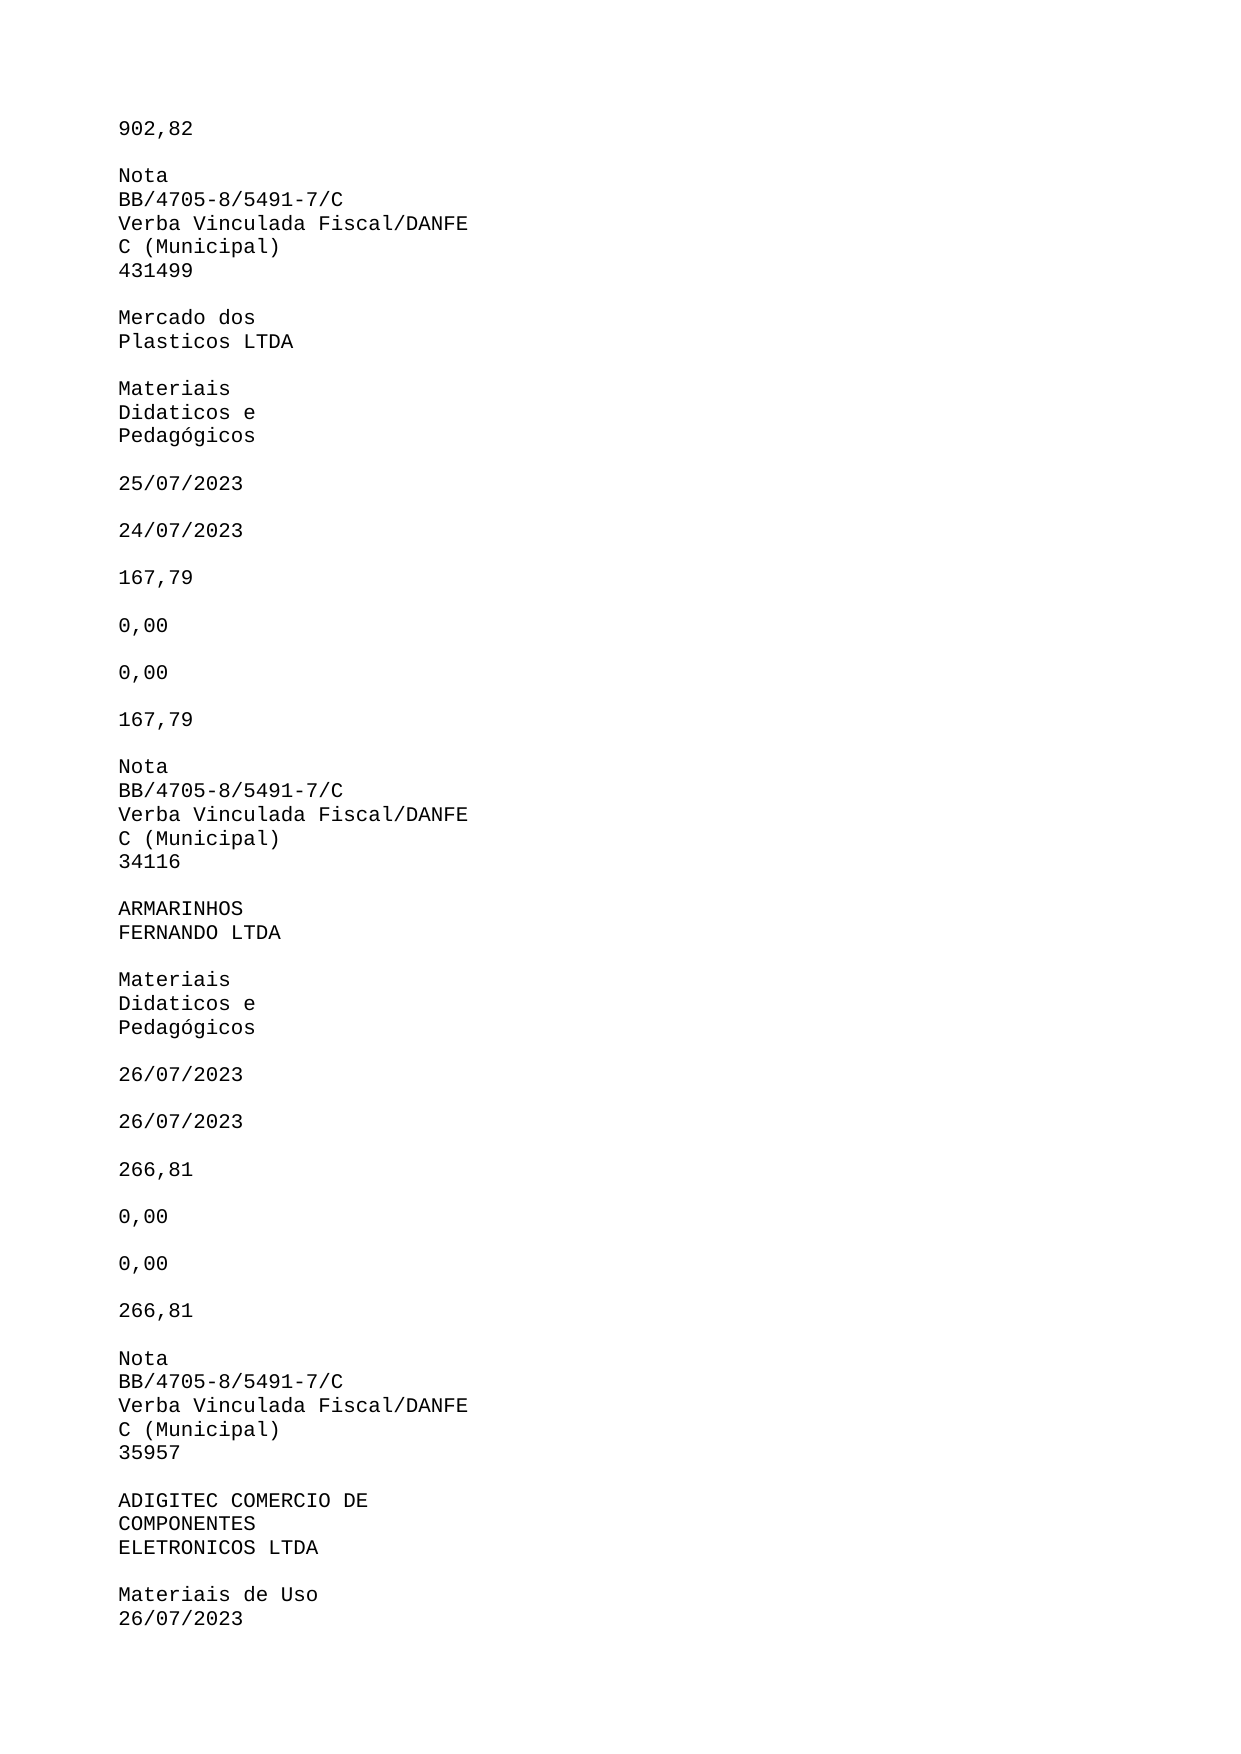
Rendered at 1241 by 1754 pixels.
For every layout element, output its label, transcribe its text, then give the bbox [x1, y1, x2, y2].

text 0,00 [118, 1206, 1122, 1229]
text Mercado dos [118, 307, 1122, 331]
text Nota [118, 165, 1122, 189]
text 25/07/2023 [118, 473, 1122, 496]
text 34116 [118, 851, 1122, 875]
text 0,00 [118, 1253, 1122, 1277]
text FERNANDO LTDA [118, 922, 1122, 946]
text COMPONENTES [118, 1513, 1122, 1537]
text Verba Vinculada Fiscal/DANFE [118, 1395, 1122, 1419]
text Materiais de Uso [118, 1584, 1122, 1608]
text 266,81 [118, 1300, 1122, 1324]
text 0,00 [118, 662, 1122, 686]
text 35957 [118, 1442, 1122, 1466]
text BB/4705-8/5491-7/C [118, 189, 1122, 213]
text BB/4705-8/5491-7/C [118, 780, 1122, 804]
text Pedagógicos [118, 426, 1122, 449]
text 26/07/2023 [118, 1111, 1122, 1135]
text Materiais [118, 969, 1122, 993]
text Nota [118, 757, 1122, 780]
text C (Municipal) [118, 236, 1122, 260]
text Nota [118, 1348, 1122, 1371]
text 167,79 [118, 709, 1122, 733]
text ELETRONICOS LTDA [118, 1537, 1122, 1561]
text 26/07/2023 [118, 1064, 1122, 1088]
text C (Municipal) [118, 827, 1122, 851]
text Materiais [118, 378, 1122, 402]
text Pedagógicos [118, 1017, 1122, 1040]
text 266,81 [118, 1158, 1122, 1182]
text 26/07/2023 [118, 1608, 1122, 1631]
text BB/4705-8/5491-7/C [118, 1371, 1122, 1395]
text ARMARINHOS [118, 898, 1122, 922]
text Verba Vinculada Fiscal/DANFE [118, 804, 1122, 827]
text Didaticos e [118, 402, 1122, 426]
text 167,79 [118, 567, 1122, 591]
text Didaticos e [118, 993, 1122, 1017]
text 902,82 [118, 118, 1122, 142]
text Verba Vinculada Fiscal/DANFE [118, 213, 1122, 236]
text 24/07/2023 [118, 520, 1122, 544]
text 0,00 [118, 615, 1122, 638]
text 431499 [118, 260, 1122, 284]
text ADIGITEC COMERCIO DE [118, 1489, 1122, 1513]
text C (Municipal) [118, 1419, 1122, 1442]
text Plasticos LTDA [118, 331, 1122, 354]
